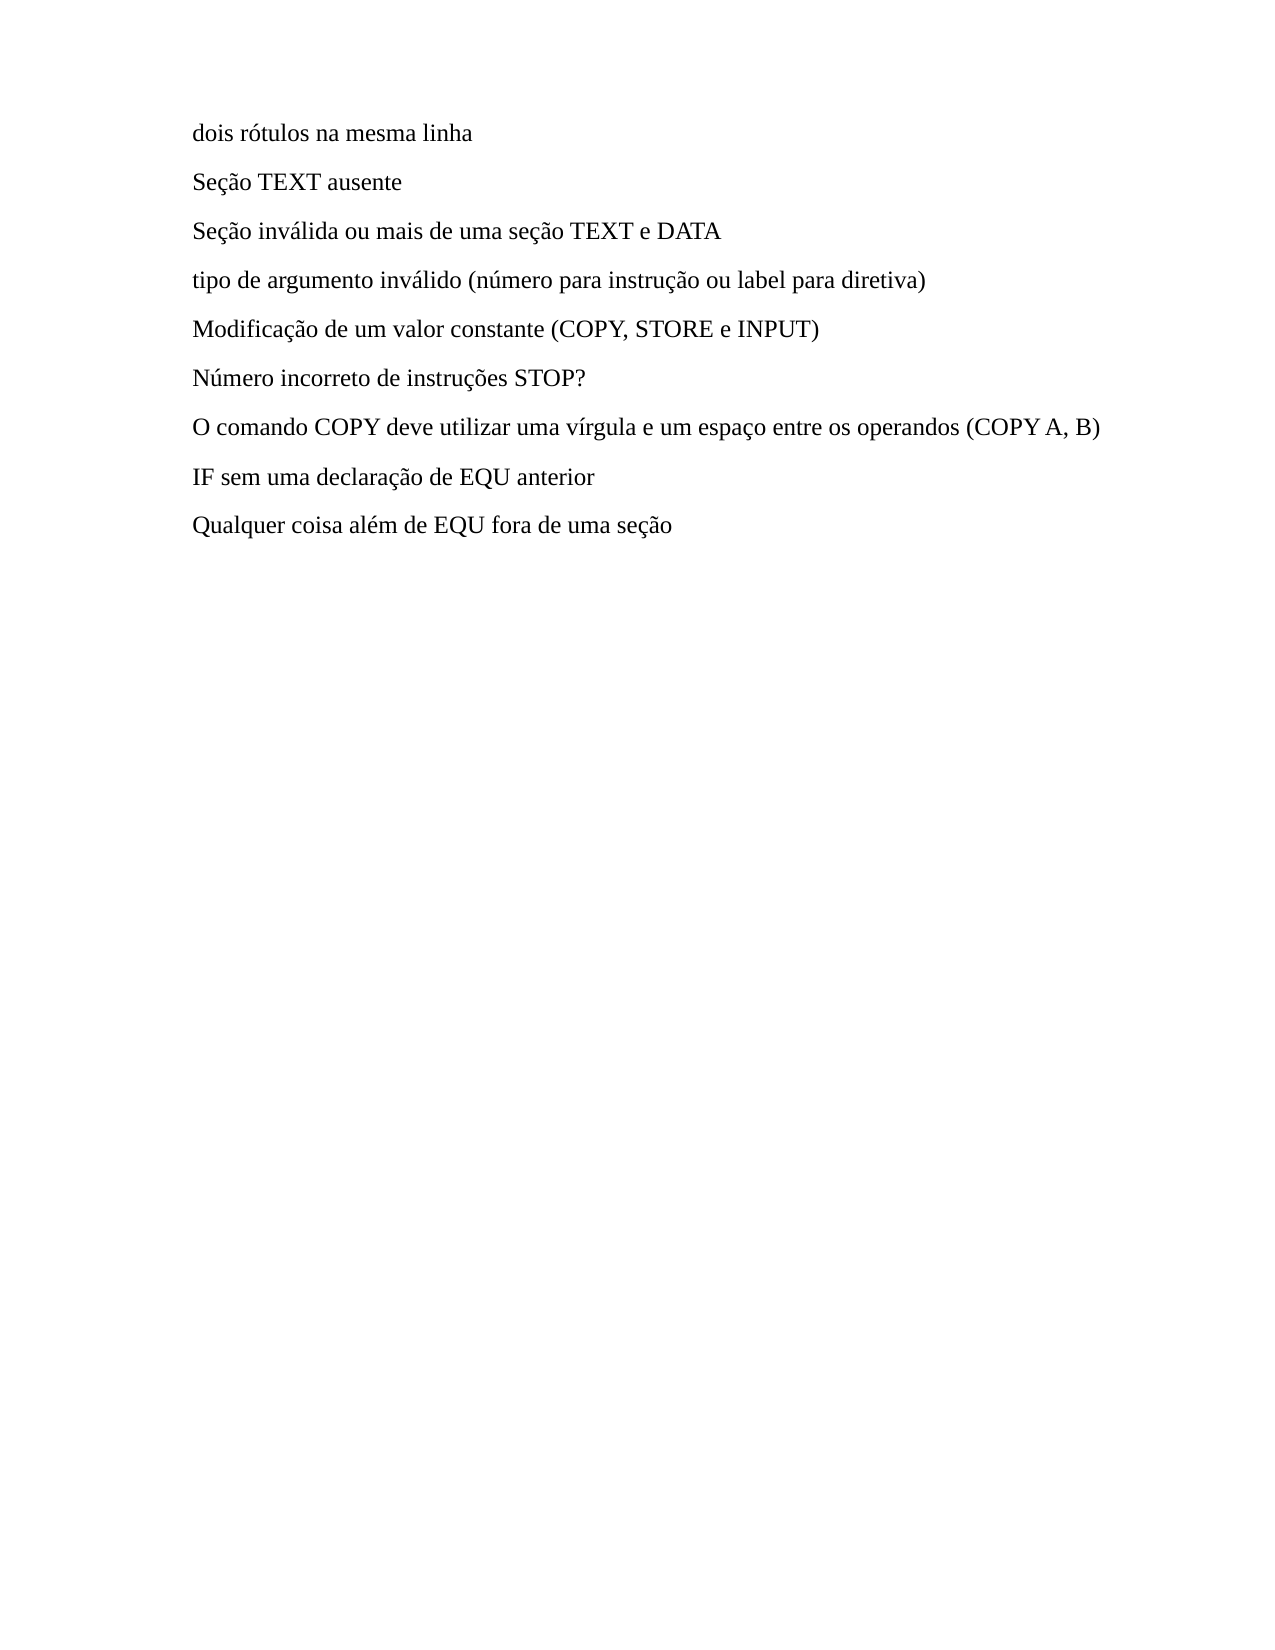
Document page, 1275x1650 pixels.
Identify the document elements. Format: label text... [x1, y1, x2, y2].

text Número incorreto de instruções STOP? [118, 363, 1157, 392]
text IF sem uma declaração de EQU anterior [118, 462, 1157, 490]
text O comando COPY deve utilizar uma vírgula e um espaço entre os operandos (COPY A, B) [118, 412, 1157, 441]
text Seção TEXT ausente [118, 167, 1157, 196]
text tipo de argumento inválido (número para instrução ou label para diretiva) [118, 265, 1157, 294]
text Qualquer coisa além de EQU fora de uma seção [118, 511, 1157, 539]
text Seção inválida ou mais de uma seção TEXT e DATA [118, 216, 1157, 245]
text dois rótulos na mesma linha [118, 118, 1157, 147]
text Modificação de um valor constante (COPY, STORE e INPUT) [118, 314, 1157, 343]
